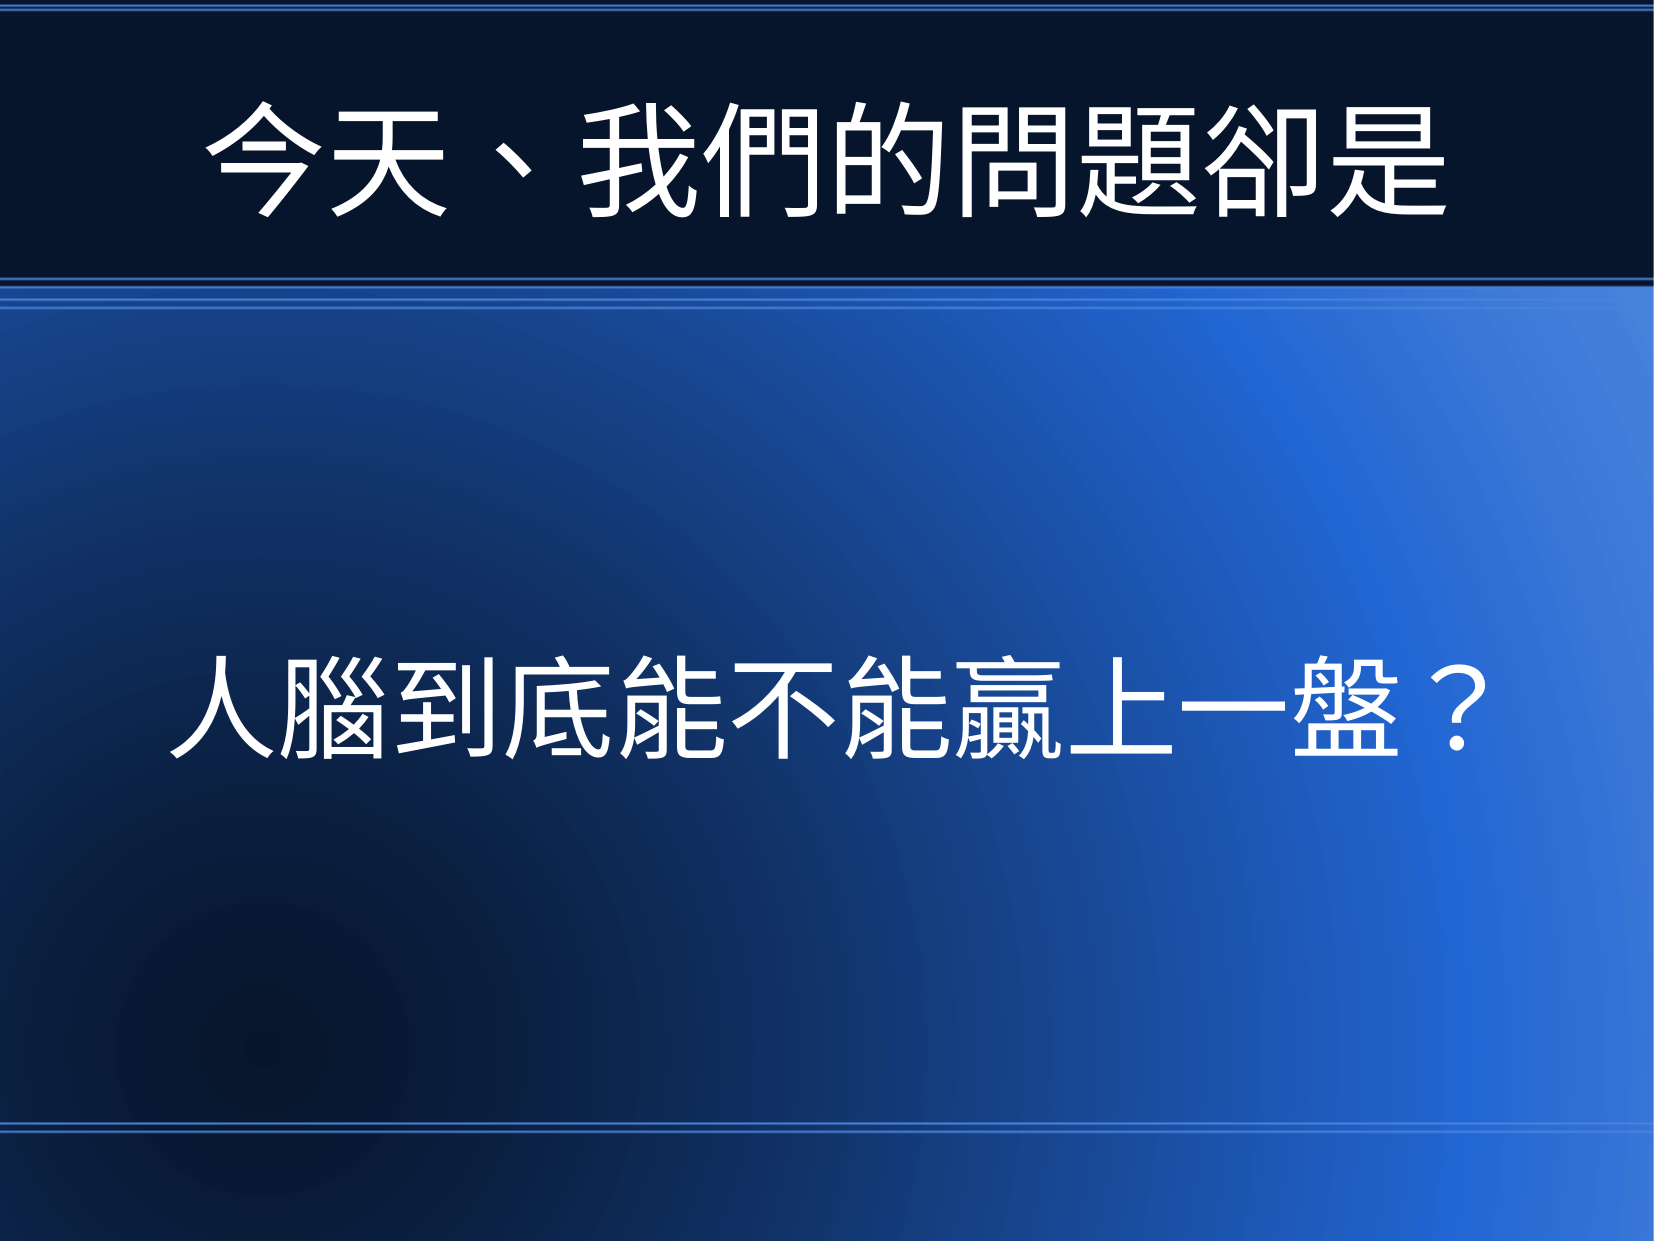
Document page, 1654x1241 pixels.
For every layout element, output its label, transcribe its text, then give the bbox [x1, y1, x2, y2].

list 人腦到底能不能贏上一盤？ [165, 355, 1571, 1241]
title 今天、我們的問題卻是 [82, 49, 1571, 257]
picture [0, 0, 1654, 1241]
